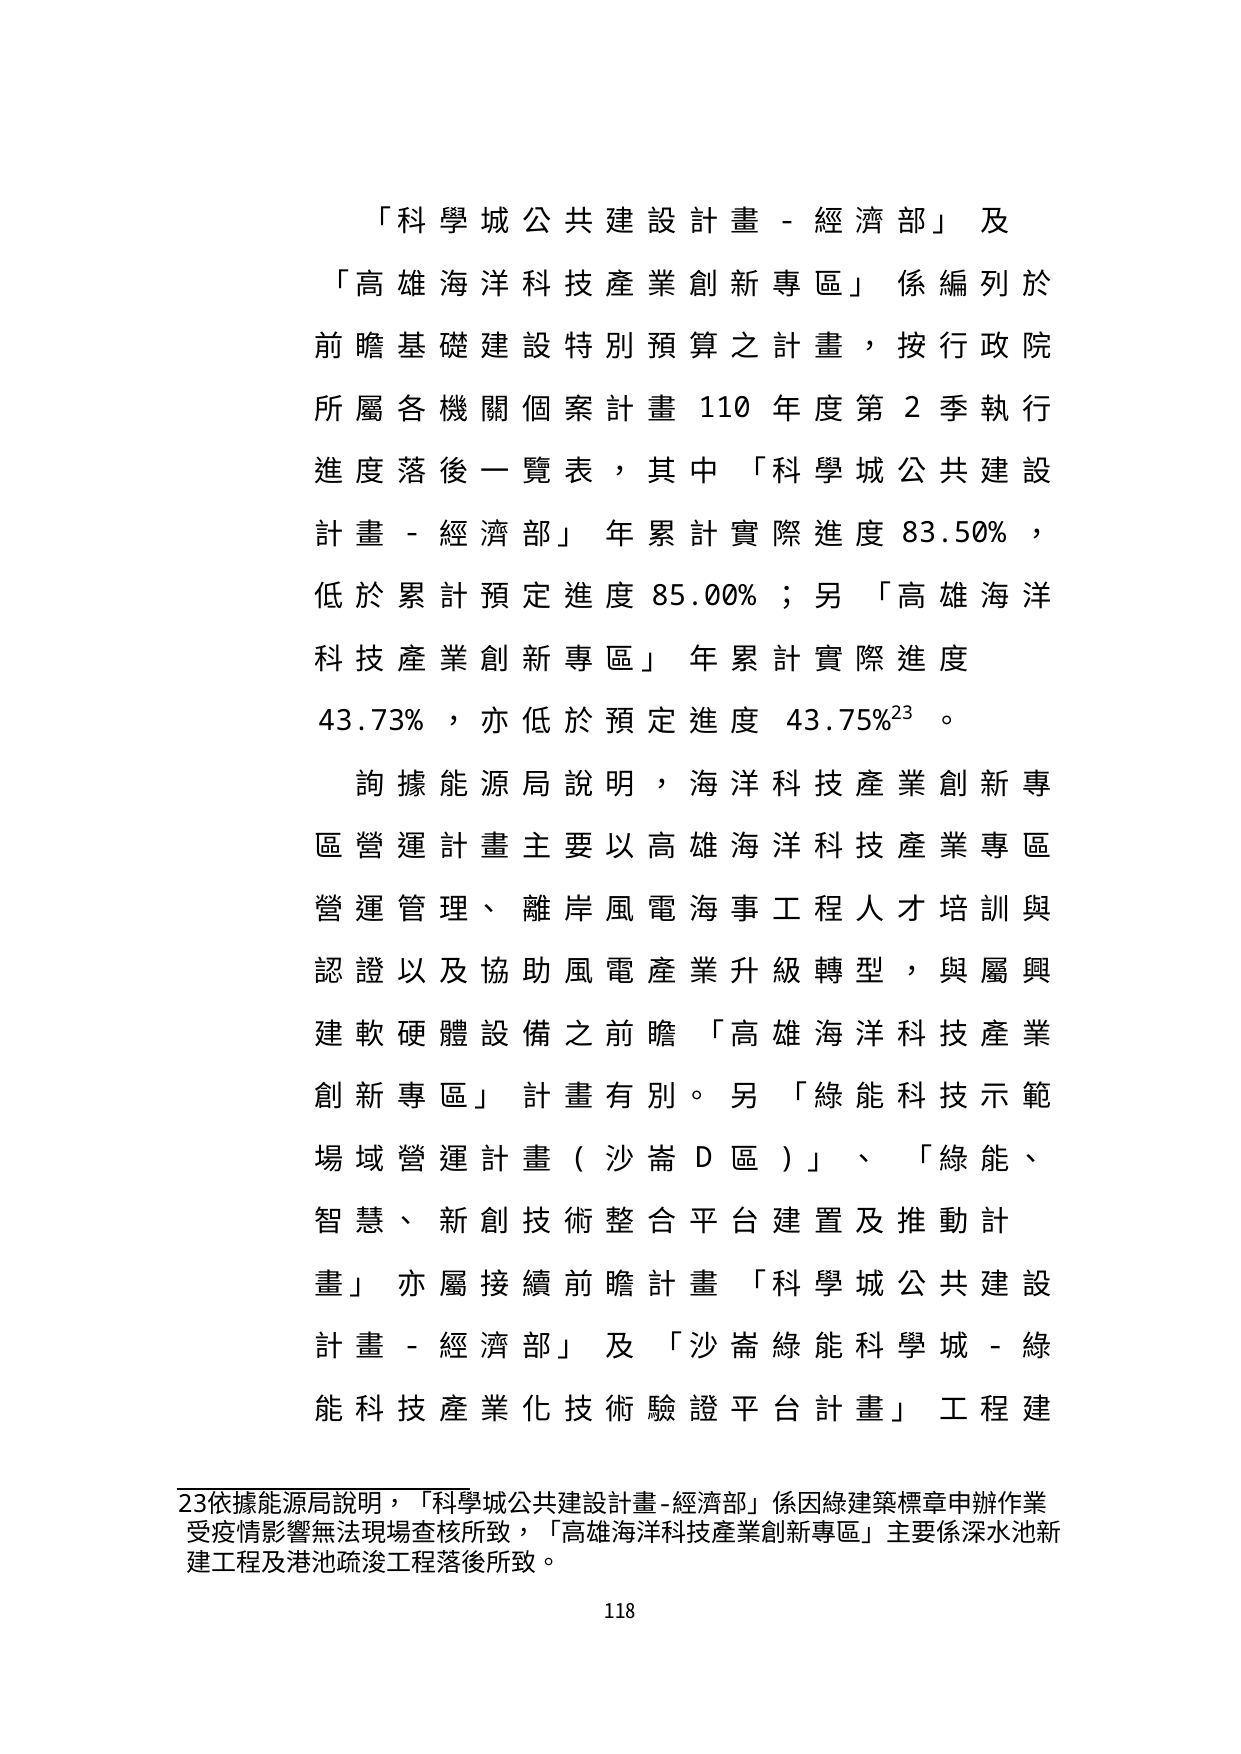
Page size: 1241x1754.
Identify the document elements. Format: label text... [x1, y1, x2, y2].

text 依據能源局說明，「科學城公共建設計畫-經濟部」係因綠建築標章申辦作業受疫情影響無法現場查核所致，「高雄海洋科技產業創新專區」主要係深水池新建工程及港池疏浚工程落後所致。 [177, 1489, 1063, 1577]
text 「科學城公共建設計畫-經濟部」及「高雄海洋科技產業創新專區」係編列於前瞻基礎建設特別預算之計畫，按行政院所屬各機關個案計畫110年度第2季執行進度落後一覽表，其中「科學城公共建設計畫-經濟部」年累計實際進度83.50%，低於累計預定進度85.00%；另「高雄海洋科技產業創新專區」年累計實際進度43.73%，亦低於預定進度43.75%。 [271, 177, 1058, 740]
text 詢據能源局說明，海洋科技產業創新專區營運計畫主要以高雄海洋科技產業專區營運管理、離岸風電海事工程人才培訓與認證以及協助風電產業升級轉型，與屬興建軟硬體設備之前瞻「高雄海洋科技產業創新專區」計畫有別。另「綠能科技示範場域營運計畫(沙崙D區)」、「綠能、智慧、新創技術整合平台建置及推動計畫」亦屬接續前瞻計畫「科學城公共建設計畫-經濟部」及「沙崙綠能科學城-綠能科技產業化技術驗證平台計畫」工程建 [271, 740, 1058, 1427]
